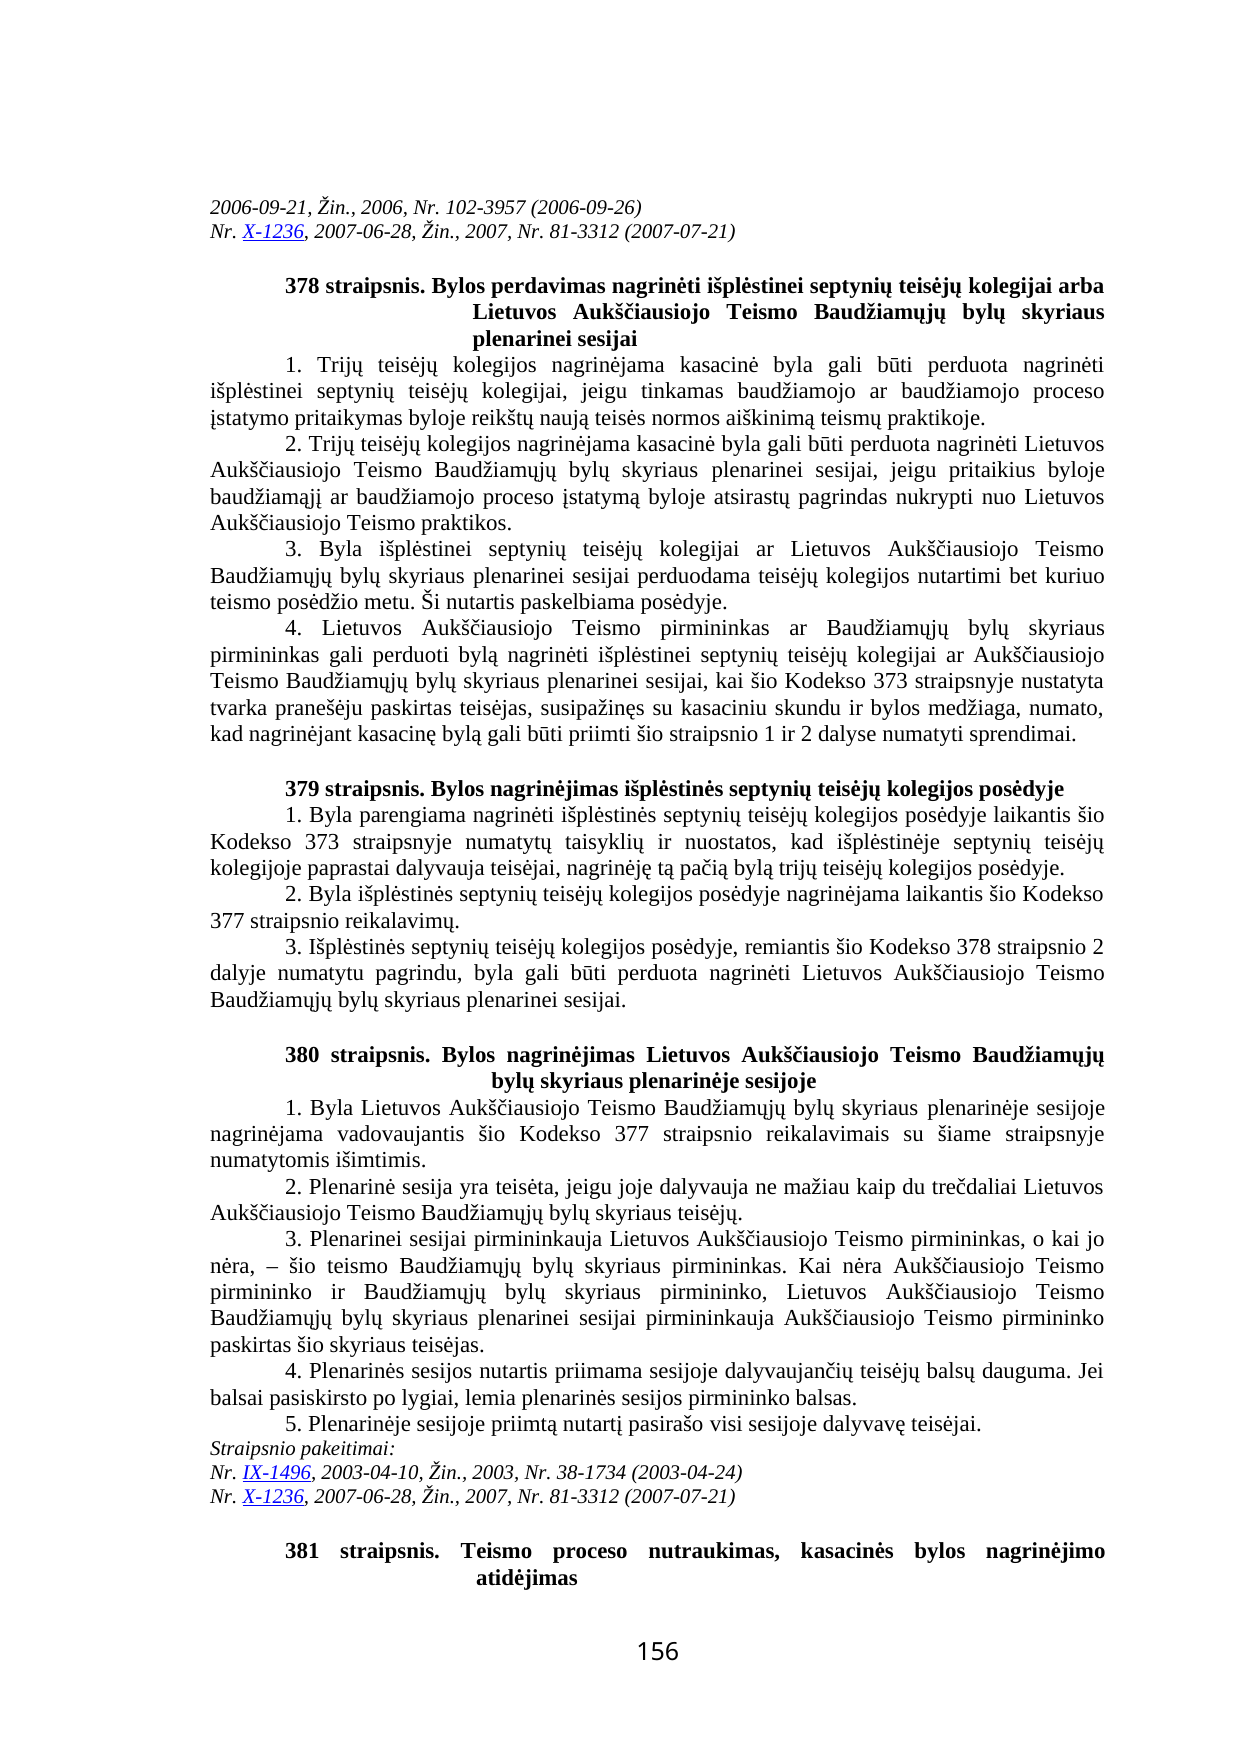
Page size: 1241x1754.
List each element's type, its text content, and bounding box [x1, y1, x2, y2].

text 380 straipsnis. Bylos nagrinėjimas Lietuvos Aukščiausiojo Teismo Baudžiamųjų bylų skyriaus plenarinėje sesijoje [285, 1041, 1106, 1094]
text 2. Plenarinė sesija yra teisėta, jeigu joje dalyvauja ne mažiau kaip du trečdaliai Lietuvos Aukščiausiojo Teismo Baudžiamųjų bylų skyriaus teisėjų. [210, 1173, 1106, 1225]
text Nr. IX-1496, 2003-04-10, Žin., 2003, Nr. 38-1734 (2003-04-24) [210, 1460, 1106, 1484]
text 2. Trijų teisėjų kolegijos nagrinėjama kasacinė byla gali būti perduota nagrinėti Lietuvos Aukščiausiojo Teismo Baudžiamųjų bylų skyriaus plenarinei sesijai, jeigu pritaikius byloje baudžiamąjį ar baudžiamojo proceso įstatymą byloje atsirastų pagrindas nukrypti nuo Lietuvos Aukščiausiojo Teismo praktikos. [210, 430, 1106, 535]
text Nr. X-1236, 2007-06-28, Žin., 2007, Nr. 81-3312 (2007-07-21) [210, 219, 1106, 243]
text Straipsnio pakeitimai: [210, 1436, 1106, 1460]
text 381 straipsnis. Teismo proceso nutraukimas, kasacinės bylos nagrinėjimo atidėjimas [285, 1537, 1106, 1590]
text 4. Plenarinės sesijos nutartis priimama sesijoje dalyvaujančių teisėjų balsų dauguma. Jei balsai pasiskirsto po lygiai, lemia plenarinės sesijos pirmininko balsas. [210, 1357, 1106, 1410]
text 3. Byla išplėstinei septynių teisėjų kolegijai ar Lietuvos Aukščiausiojo Teismo Baudžiamųjų bylų skyriaus plenarinei sesijai perduodama teisėjų kolegijos nutartimi bet kuriuo teismo posėdžio metu. Ši nutartis paskelbiama posėdyje. [210, 535, 1106, 614]
text Nr. X-1236, 2007-06-28, Žin., 2007, Nr. 81-3312 (2007-07-21) [210, 1484, 1106, 1508]
text 3. Plenarinei sesijai pirmininkauja Lietuvos Aukščiausiojo Teismo pirmininkas, o kai jo nėra, – šio teismo Baudžiamųjų bylų skyriaus pirmininkas. Kai nėra Aukščiausiojo Teismo pirmininko ir Baudžiamųjų bylų skyriaus pirmininko, Lietuvos Aukščiausiojo Teismo Baudžiamųjų bylų skyriaus plenarinei sesijai pirmininkauja Aukščiausiojo Teismo pirmininko paskirtas šio skyriaus teisėjas. [210, 1225, 1106, 1357]
text 379 straipsnis. Bylos nagrinėjimas išplėstinės septynių teisėjų kolegijos posėdyje [285, 775, 1106, 801]
text 3. Išplėstinės septynių teisėjų kolegijos posėdyje, remiantis šio Kodekso 378 straipsnio 2 dalyje numatytu pagrindu, byla gali būti perduota nagrinėti Lietuvos Aukščiausiojo Teismo Baudžiamųjų bylų skyriaus plenarinei sesijai. [210, 933, 1106, 1012]
text 2. Byla išplėstinės septynių teisėjų kolegijos posėdyje nagrinėjama laikantis šio Kodekso 377 straipsnio reikalavimų. [210, 880, 1106, 933]
text 2006-09-21, Žin., 2006, Nr. 102-3957 (2006-09-26) [210, 195, 1106, 219]
text 1. Byla parengiama nagrinėti išplėstinės septynių teisėjų kolegijos posėdyje laikantis šio Kodekso 373 straipsnyje numatytų taisyklių ir nuostatos, kad išplėstinėje septynių teisėjų kolegijoje paprastai dalyvauja teisėjai, nagrinėję tą pačią bylą trijų teisėjų kolegijos posėdyje. [210, 801, 1106, 880]
text 4. Lietuvos Aukščiausiojo Teismo pirmininkas ar Baudžiamųjų bylų skyriaus pirmininkas gali perduoti bylą nagrinėti išplėstinei septynių teisėjų kolegijai ar Aukščiausiojo Teismo Baudžiamųjų bylų skyriaus plenarinei sesijai, kai šio Kodekso 373 straipsnyje nustatyta tvarka pranešėju paskirtas teisėjas, susipažinęs su kasaciniu skundu ir bylos medžiaga, numato, kad nagrinėjant kasacinę bylą gali būti priimti šio straipsnio 1 ir 2 dalyse numatyti sprendimai. [210, 614, 1106, 746]
text 5. Plenarinėje sesijoje priimtą nutartį pasirašo visi sesijoje dalyvavę teisėjai. [210, 1410, 1106, 1436]
text 1. Trijų teisėjų kolegijos nagrinėjama kasacinė byla gali būti perduota nagrinėti išplėstinei septynių teisėjų kolegijai, jeigu tinkamas baudžiamojo ar baudžiamojo proceso įstatymo pritaikymas byloje reikštų naują teisės normos aiškinimą teismų praktikoje. [210, 351, 1106, 430]
text 378 straipsnis. Bylos perdavimas nagrinėti išplėstinei septynių teisėjų kolegijai arba Lietuvos Aukščiausiojo Teismo Baudžiamųjų bylų skyriaus plenarinei sesijai [285, 272, 1106, 351]
text 1. Byla Lietuvos Aukščiausiojo Teismo Baudžiamųjų bylų skyriaus plenarinėje sesijoje nagrinėjama vadovaujantis šio Kodekso 377 straipsnio reikalavimais su šiame straipsnyje numatytomis išimtimis. [210, 1094, 1106, 1173]
